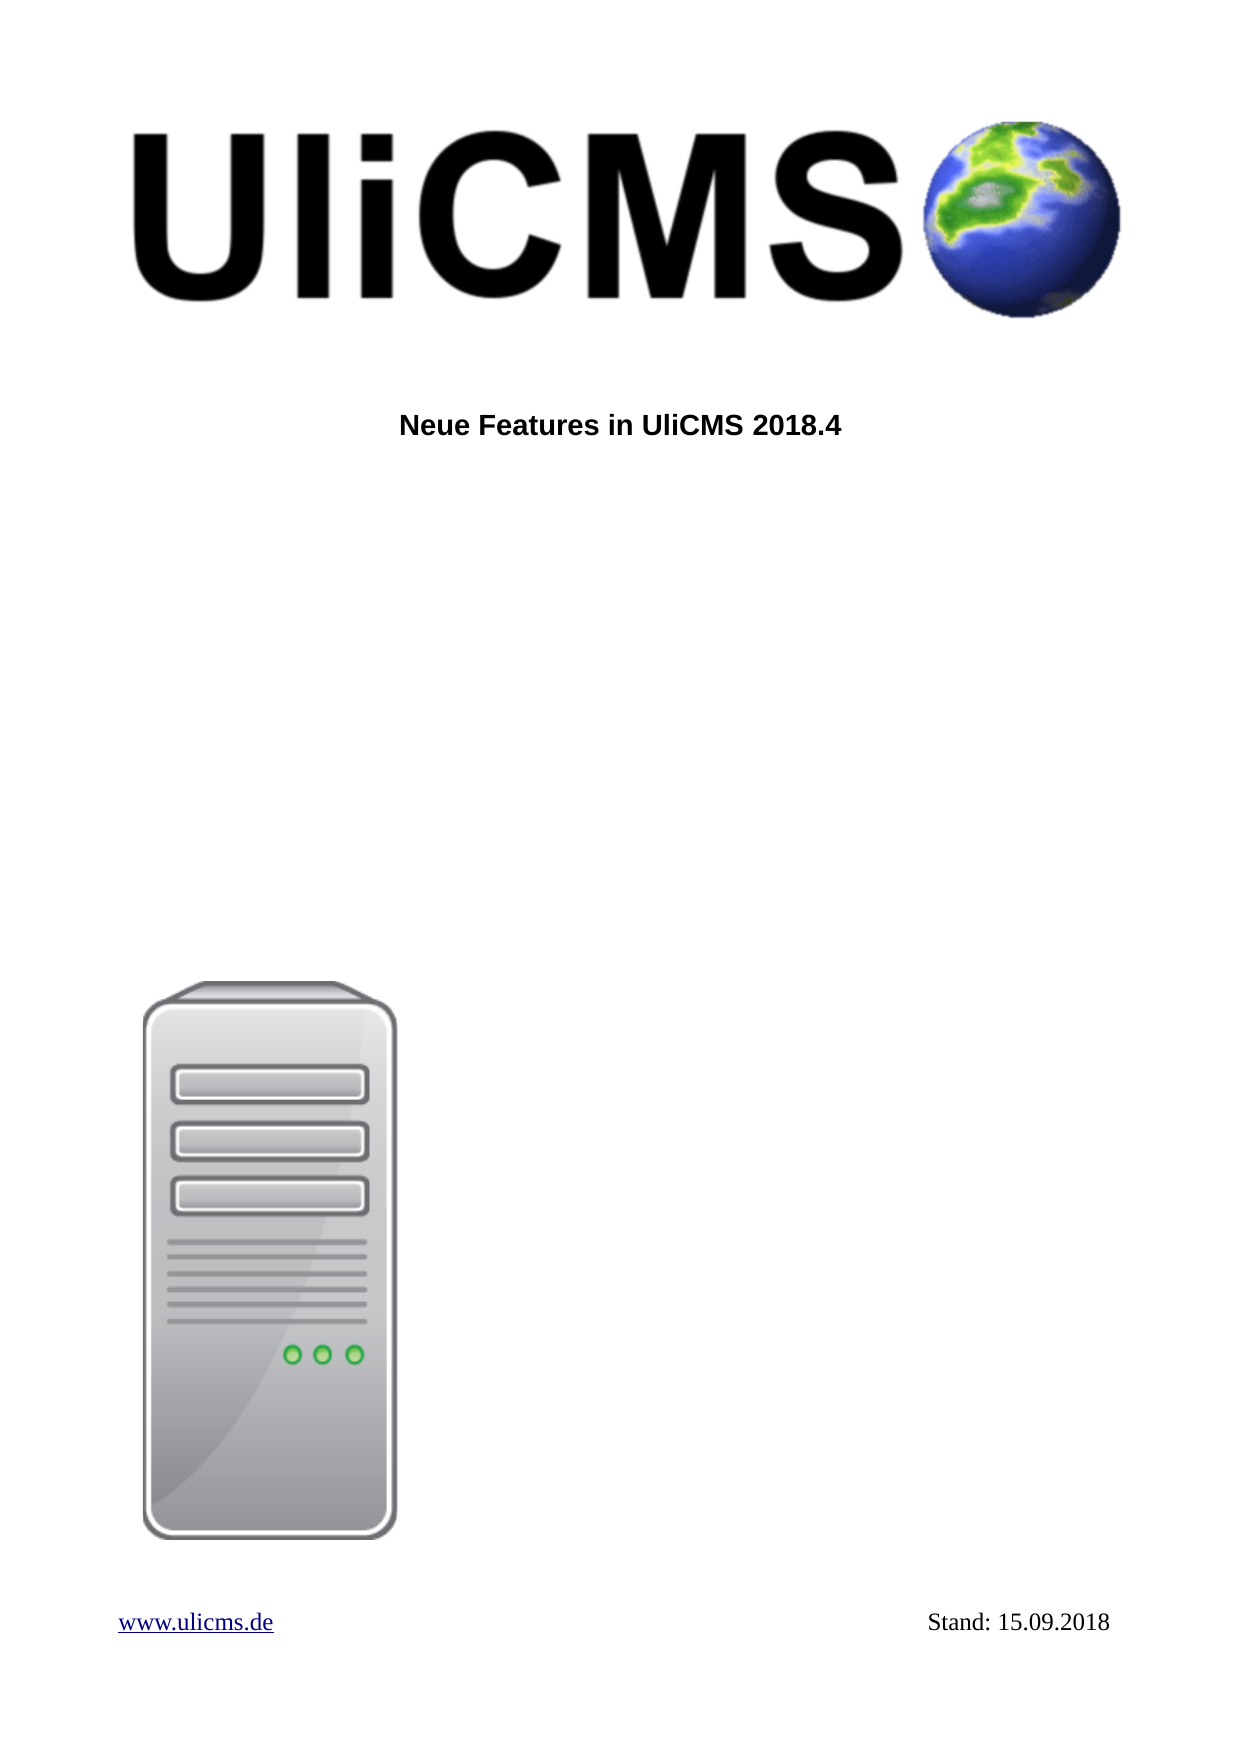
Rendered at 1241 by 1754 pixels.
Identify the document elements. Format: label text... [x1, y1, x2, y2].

picture [118, 118, 1123, 326]
picture [142, 981, 398, 1540]
subtitle Neue Features in UliCMS 2018.4 [118, 408, 1122, 441]
